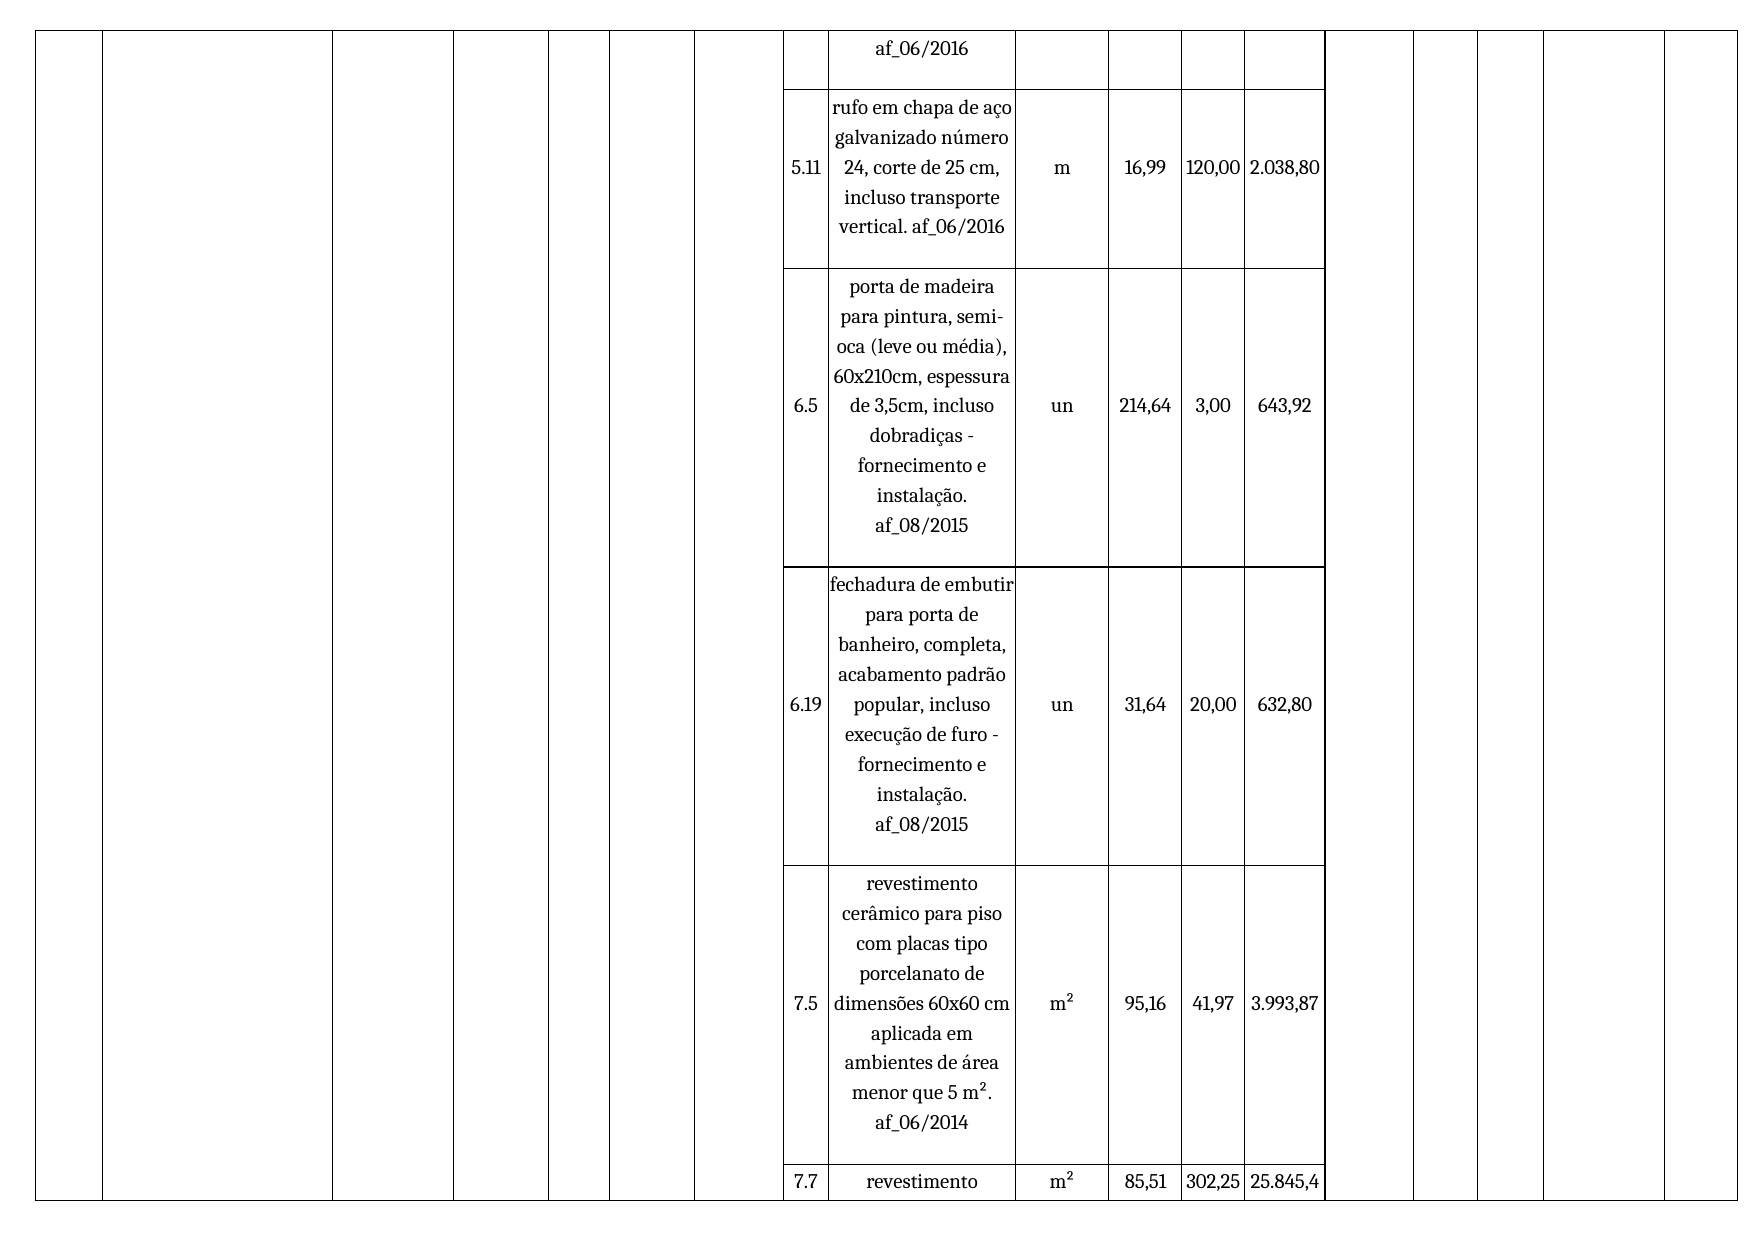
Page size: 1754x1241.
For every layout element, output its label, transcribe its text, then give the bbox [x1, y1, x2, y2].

table_cell 31,64 [1109, 568, 1181, 865]
table_cell [1665, 31, 1737, 1200]
table_cell [454, 31, 548, 1200]
table_cell 643,92 [1245, 269, 1324, 566]
table_cell [1182, 31, 1244, 89]
table_cell 3.993,87 [1245, 866, 1324, 1163]
table_cell revestimento [829, 1165, 1015, 1200]
table_cell 20,00 [1182, 568, 1244, 865]
table_cell 25.845,4 [1245, 1165, 1324, 1200]
table_cell [610, 31, 694, 1200]
table_cell 16,99 [1109, 90, 1181, 268]
table_cell rufo em chapa de aço galvanizado número 24, corte de 25 cm, incluso transporte vertical. af_06/2016 [829, 90, 1015, 268]
table_cell [1414, 31, 1477, 1200]
table_cell 632,80 [1245, 568, 1324, 865]
table_cell [103, 31, 332, 1200]
table_cell [36, 31, 102, 1200]
table_cell m² [1016, 866, 1108, 1163]
table_cell 6.5 [784, 269, 828, 566]
table_cell 41,97 [1182, 866, 1244, 1163]
table_cell m [1016, 90, 1108, 268]
table_cell [1326, 31, 1413, 1200]
table_cell fechadura de embutir para porta de banheiro, completa, acabamento padrão popular, incluso execução de furo - fornecimento e instalação. af_08/2015 [829, 568, 1015, 865]
table_cell [1109, 31, 1181, 89]
table_cell 95,16 [1109, 866, 1181, 1163]
table_cell 85,51 [1109, 1165, 1181, 1200]
table_cell m² [1016, 1165, 1108, 1200]
table_cell [1544, 31, 1664, 1200]
table_cell [695, 31, 783, 1200]
table_cell 302,25 [1182, 1165, 1244, 1200]
table_cell [1245, 31, 1324, 89]
table_cell 120,00 [1182, 90, 1244, 268]
table_cell 7.7 [784, 1165, 828, 1200]
table_cell revestimento cerâmico para piso com placas tipo porcelanato de dimensões 60x60 cm aplicada em ambientes de área menor que 5 m². af_06/2014 [829, 866, 1015, 1163]
table_cell un [1016, 568, 1108, 865]
table_cell 2.038,80 [1245, 90, 1324, 268]
table_cell 214,64 [1109, 269, 1181, 566]
table_cell [1016, 31, 1108, 89]
table_cell [1478, 31, 1543, 1200]
table_cell 5.11 [784, 90, 828, 268]
table_cell 6.19 [784, 568, 828, 865]
table_cell un [1016, 269, 1108, 566]
table_cell 7.5 [784, 866, 828, 1163]
table_cell af_06/2016 [829, 31, 1015, 89]
table_cell [549, 31, 609, 1200]
table_cell 3,00 [1182, 269, 1244, 566]
table_cell [333, 31, 453, 1200]
table_cell porta de madeira para pintura, semi-oca (leve ou média), 60x210cm, espessura de 3,5cm, incluso dobradiças - fornecimento e instalação. af_08/2015 [829, 269, 1015, 566]
table_cell [784, 31, 828, 89]
